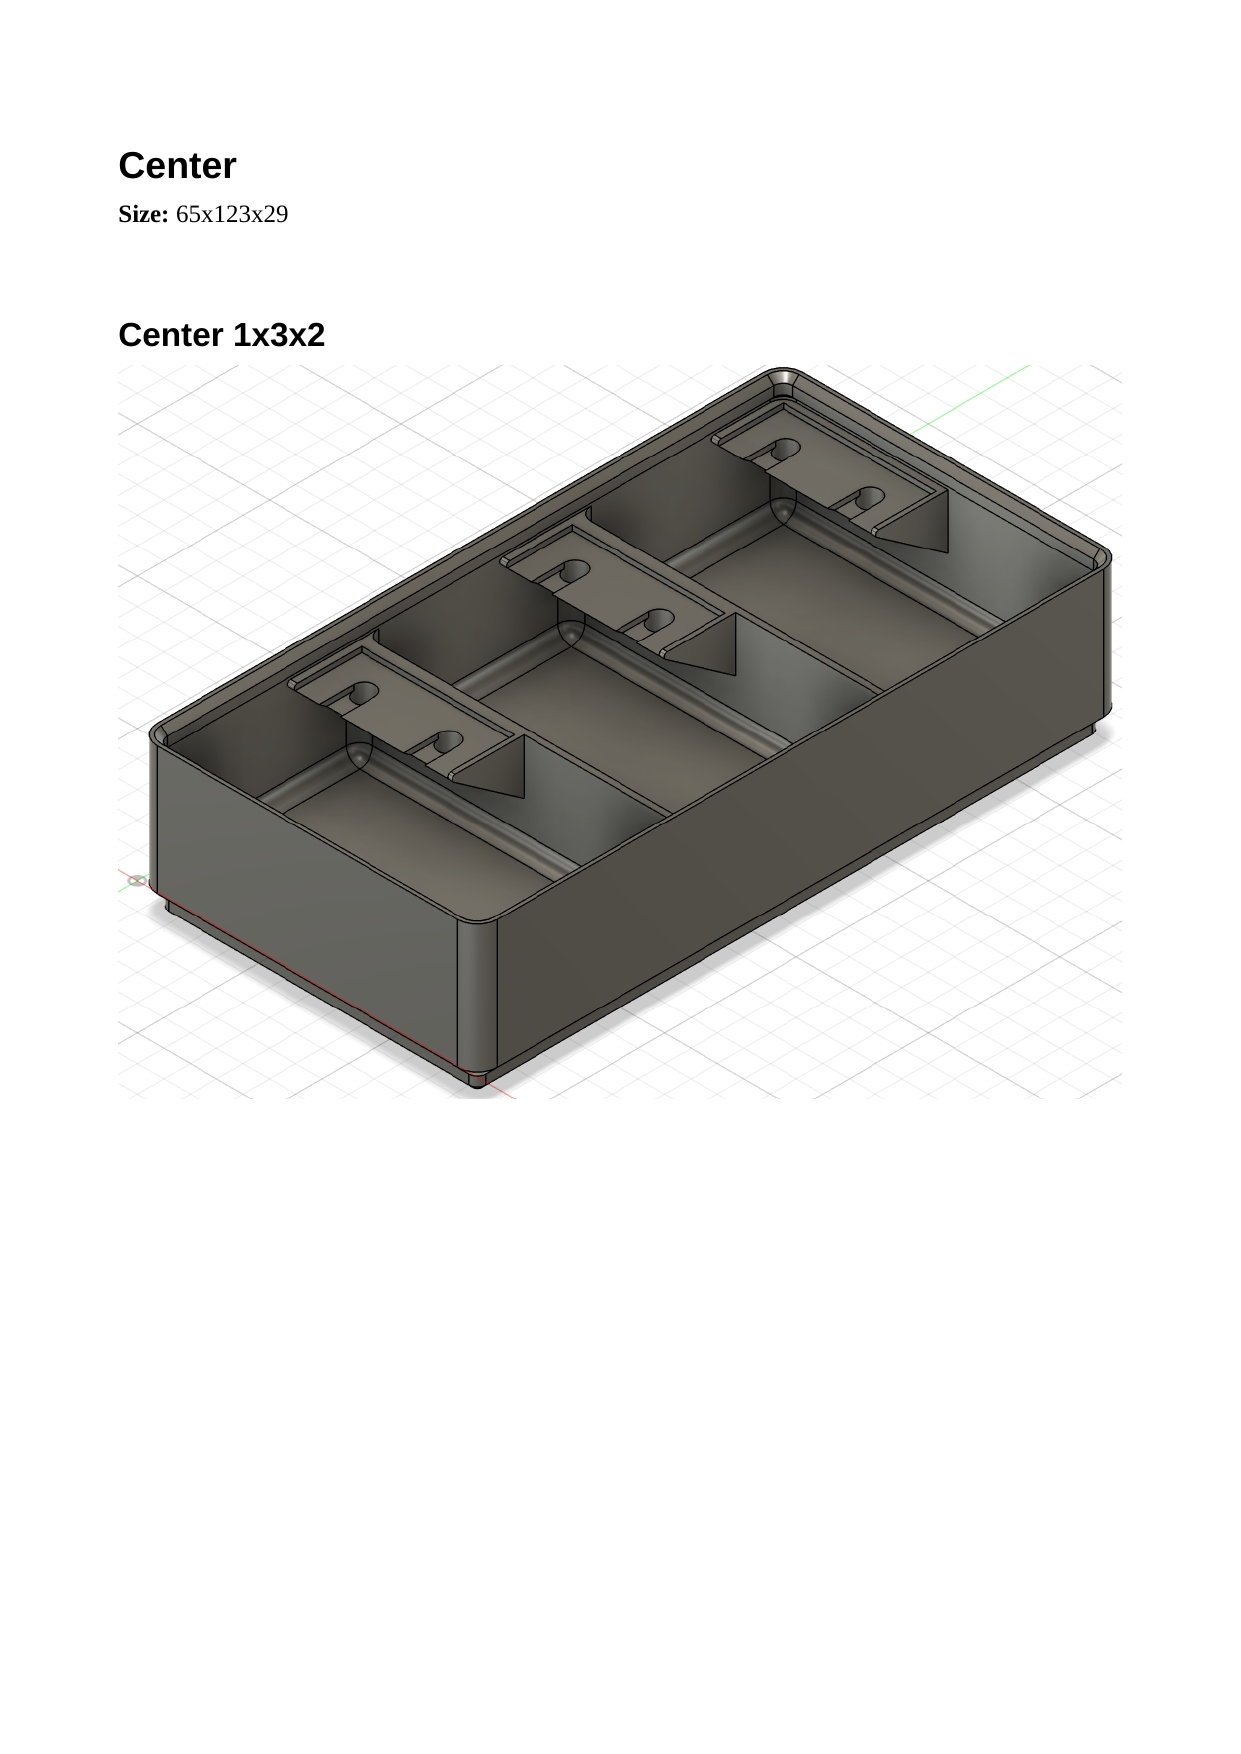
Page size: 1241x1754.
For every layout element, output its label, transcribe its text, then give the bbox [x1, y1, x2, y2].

subtitle Center 1x3x2 [118, 315, 1122, 353]
text Size: 65x123x29 [118, 199, 1122, 227]
picture [118, 365, 1123, 1099]
subtitle Center [118, 143, 1122, 186]
